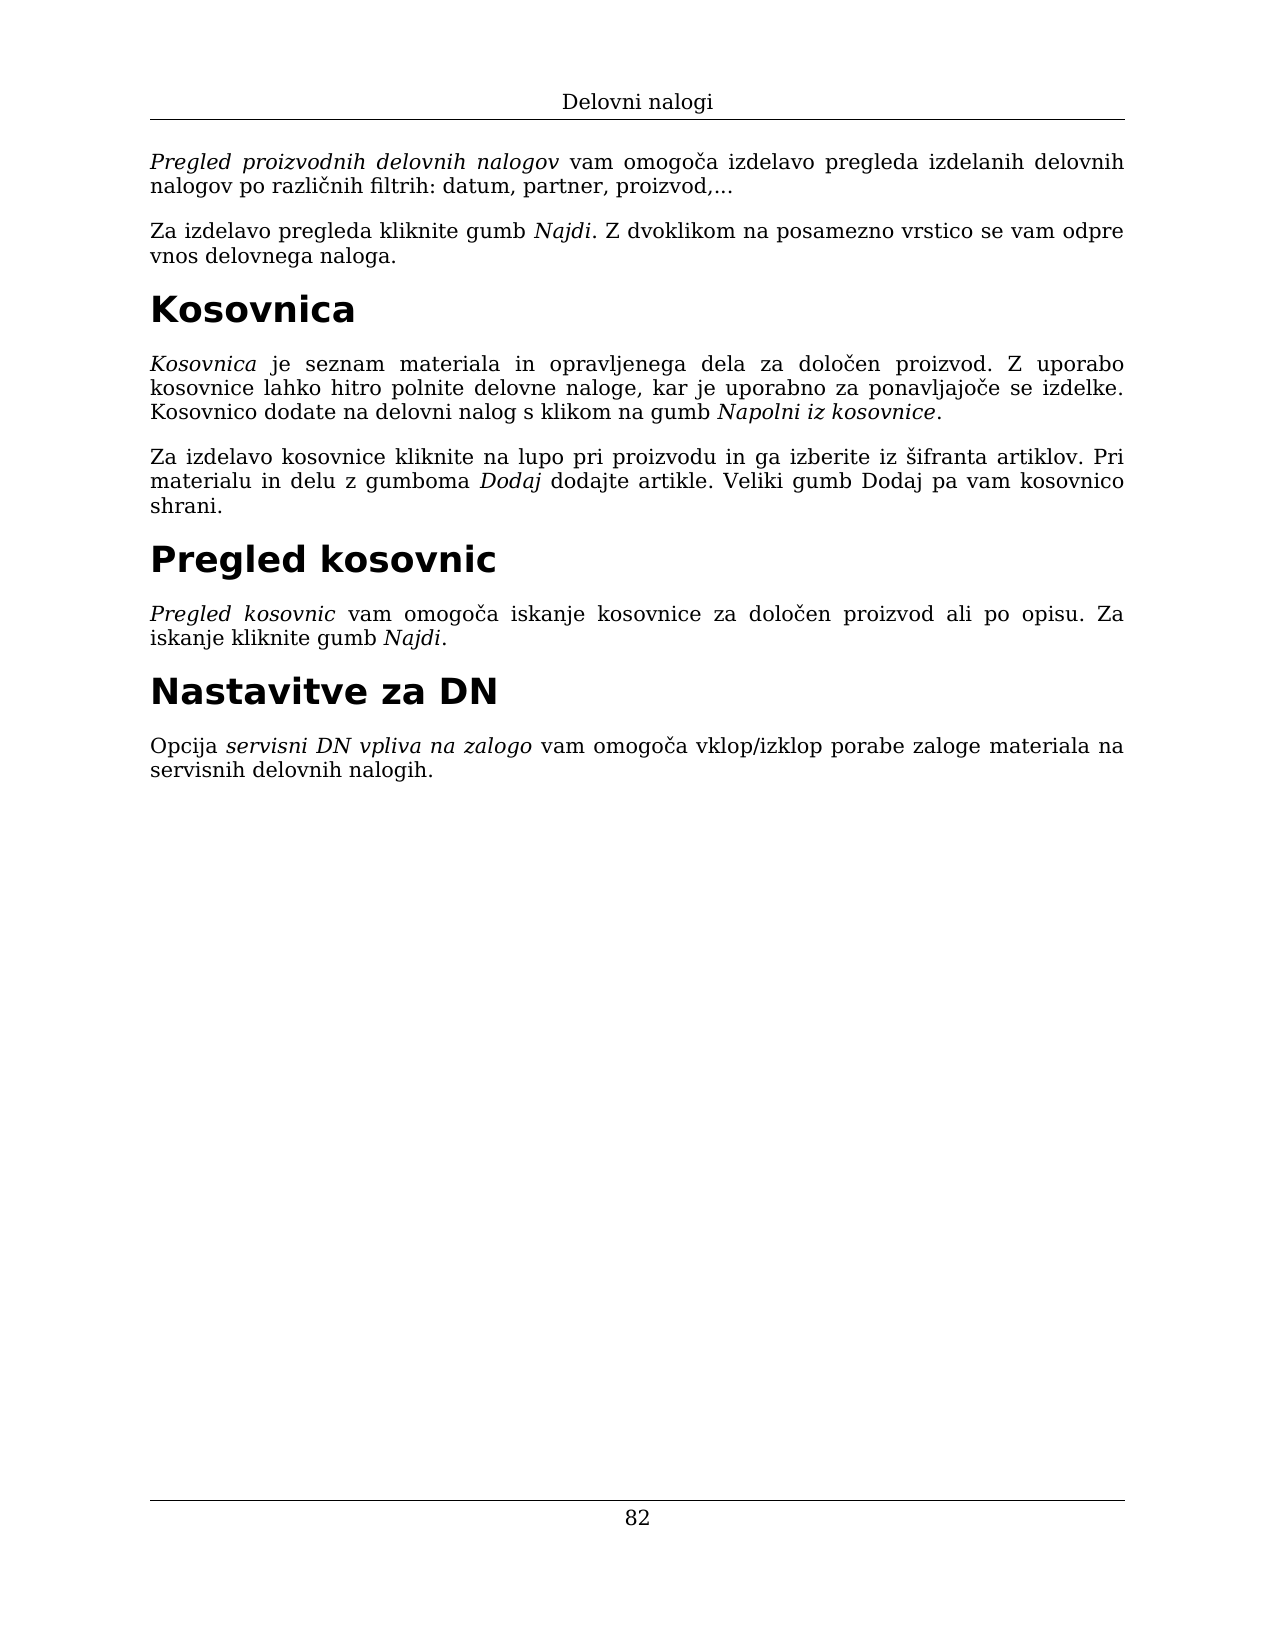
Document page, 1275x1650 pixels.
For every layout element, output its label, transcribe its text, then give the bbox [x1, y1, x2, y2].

text Za izdelavo pregleda kliknite gumb Najdi. Z dvoklikom na posamezno vrstico se vam odpre vnos delovnega naloga. [150, 219, 1125, 268]
text Za izdelavo kosovnice kliknite na lupo pri proizvodu in ga izberite iz šifranta artiklov. Pri materialu in delu z gumboma Dodaj dodajte artikle. Veliki gumb Dodaj pa vam kosovnico shrani. [150, 445, 1125, 518]
text Pregled proizvodnih delovnih nalogov vam omogoča izdelavo pregleda izdelanih delovnih nalogov po različnih filtrih: datum, partner, proizvod,... [150, 150, 1125, 198]
text Pregled kosovnic [150, 539, 1125, 581]
text Kosovnica je seznam materiala in opravljenega dela za določen proizvod. Z uporabo kosovnice lahko hitro polnite delovne naloge, kar je uporabno za ponavljajoče se izdelke. Kosovnico dodate na delovni nalog s klikom na gumb Napolni iz kosovnice. [150, 352, 1125, 424]
text Pregled kosovnic vam omogoča iskanje kosovnice za določen proizvod ali po opisu. Za iskanje kliknite gumb Najdi. [150, 602, 1125, 650]
text Opcija servisni DN vpliva na zalogo vam omogoča vklop/izklop porabe zaloge materiala na servisnih delovnih nalogih. [150, 734, 1125, 782]
text Kosovnica [150, 289, 1125, 331]
text Nastavitve za DN [150, 671, 1125, 713]
